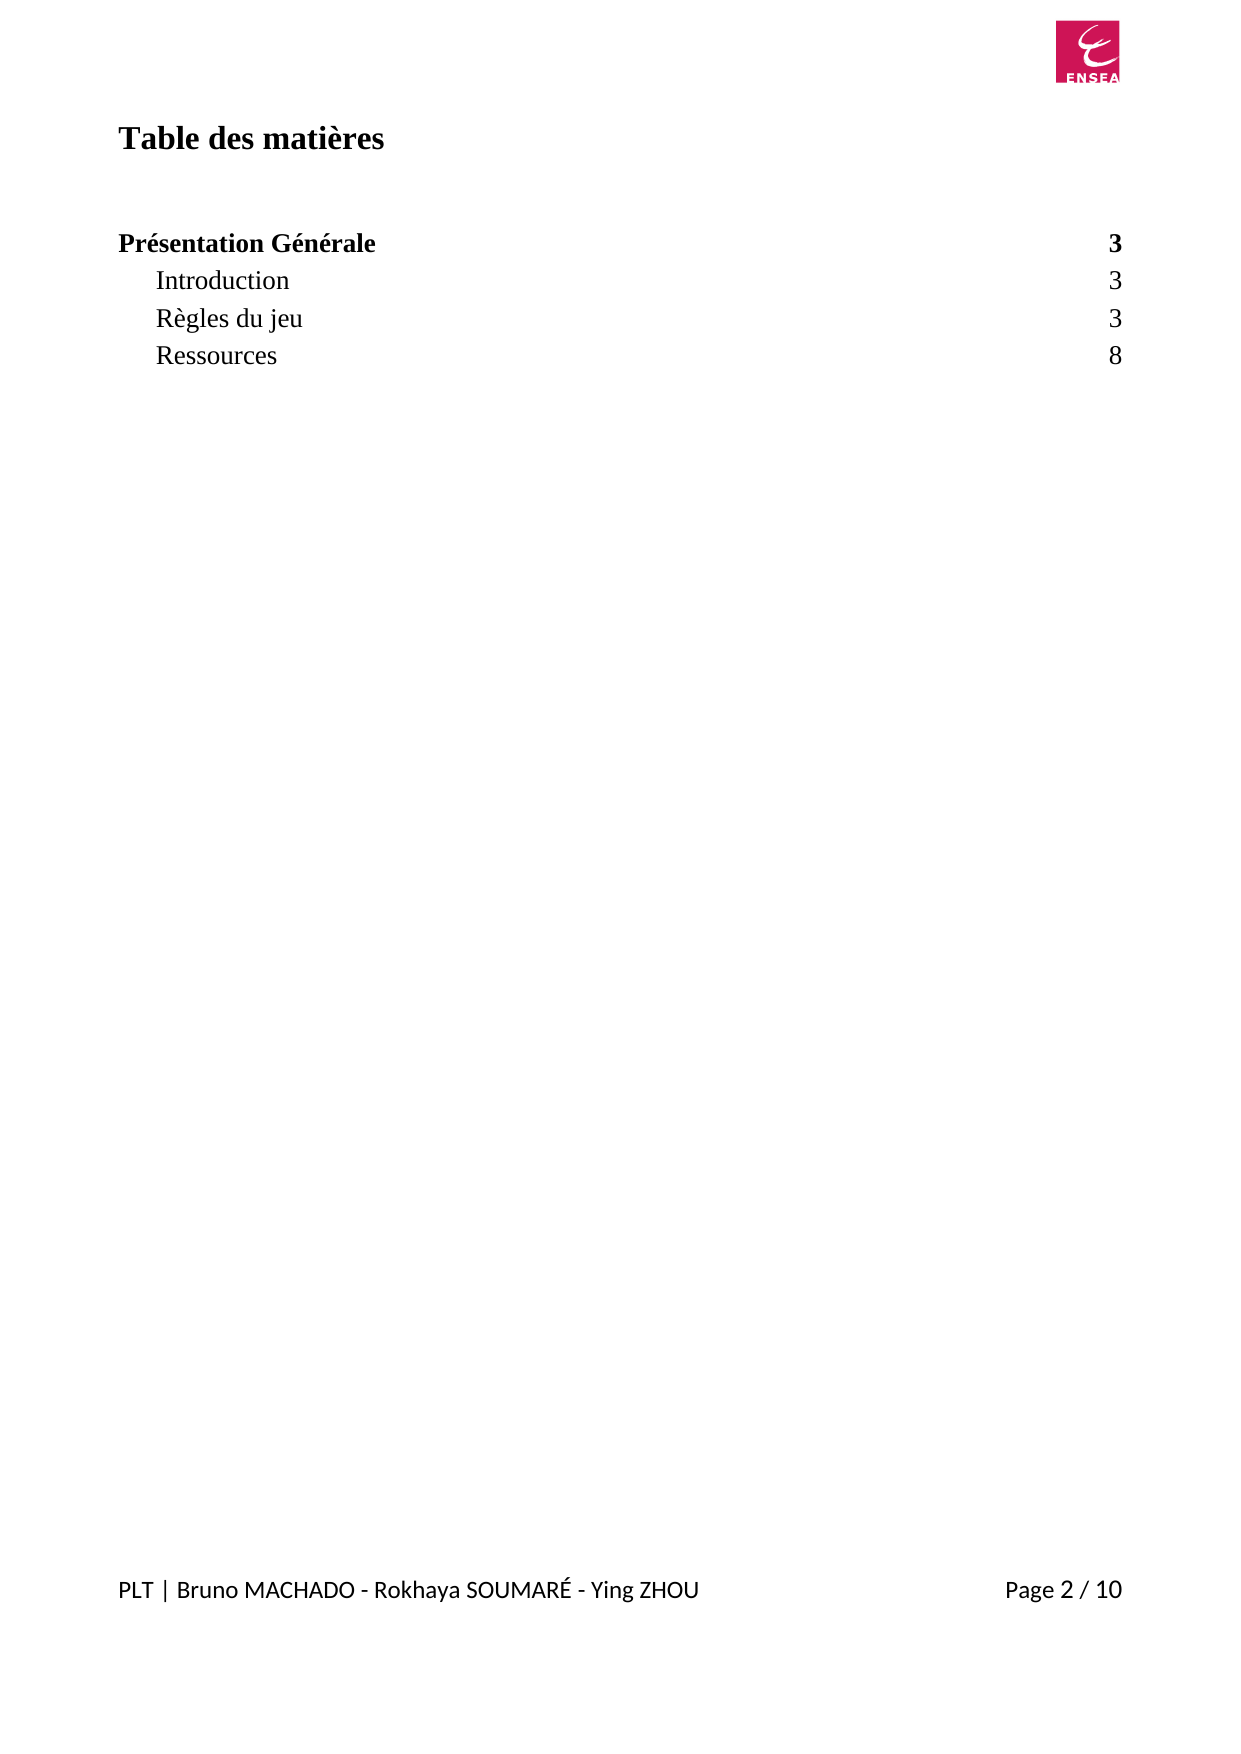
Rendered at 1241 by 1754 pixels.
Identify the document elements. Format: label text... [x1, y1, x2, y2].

text Ressources 8 [156, 339, 1122, 370]
text Table des matières [118, 118, 1122, 156]
text Introduction 3 [156, 264, 1122, 296]
text Règles du jeu 3 [156, 302, 1122, 333]
picture [1054, 18, 1122, 84]
text Présentation Générale 3 [118, 227, 1122, 258]
